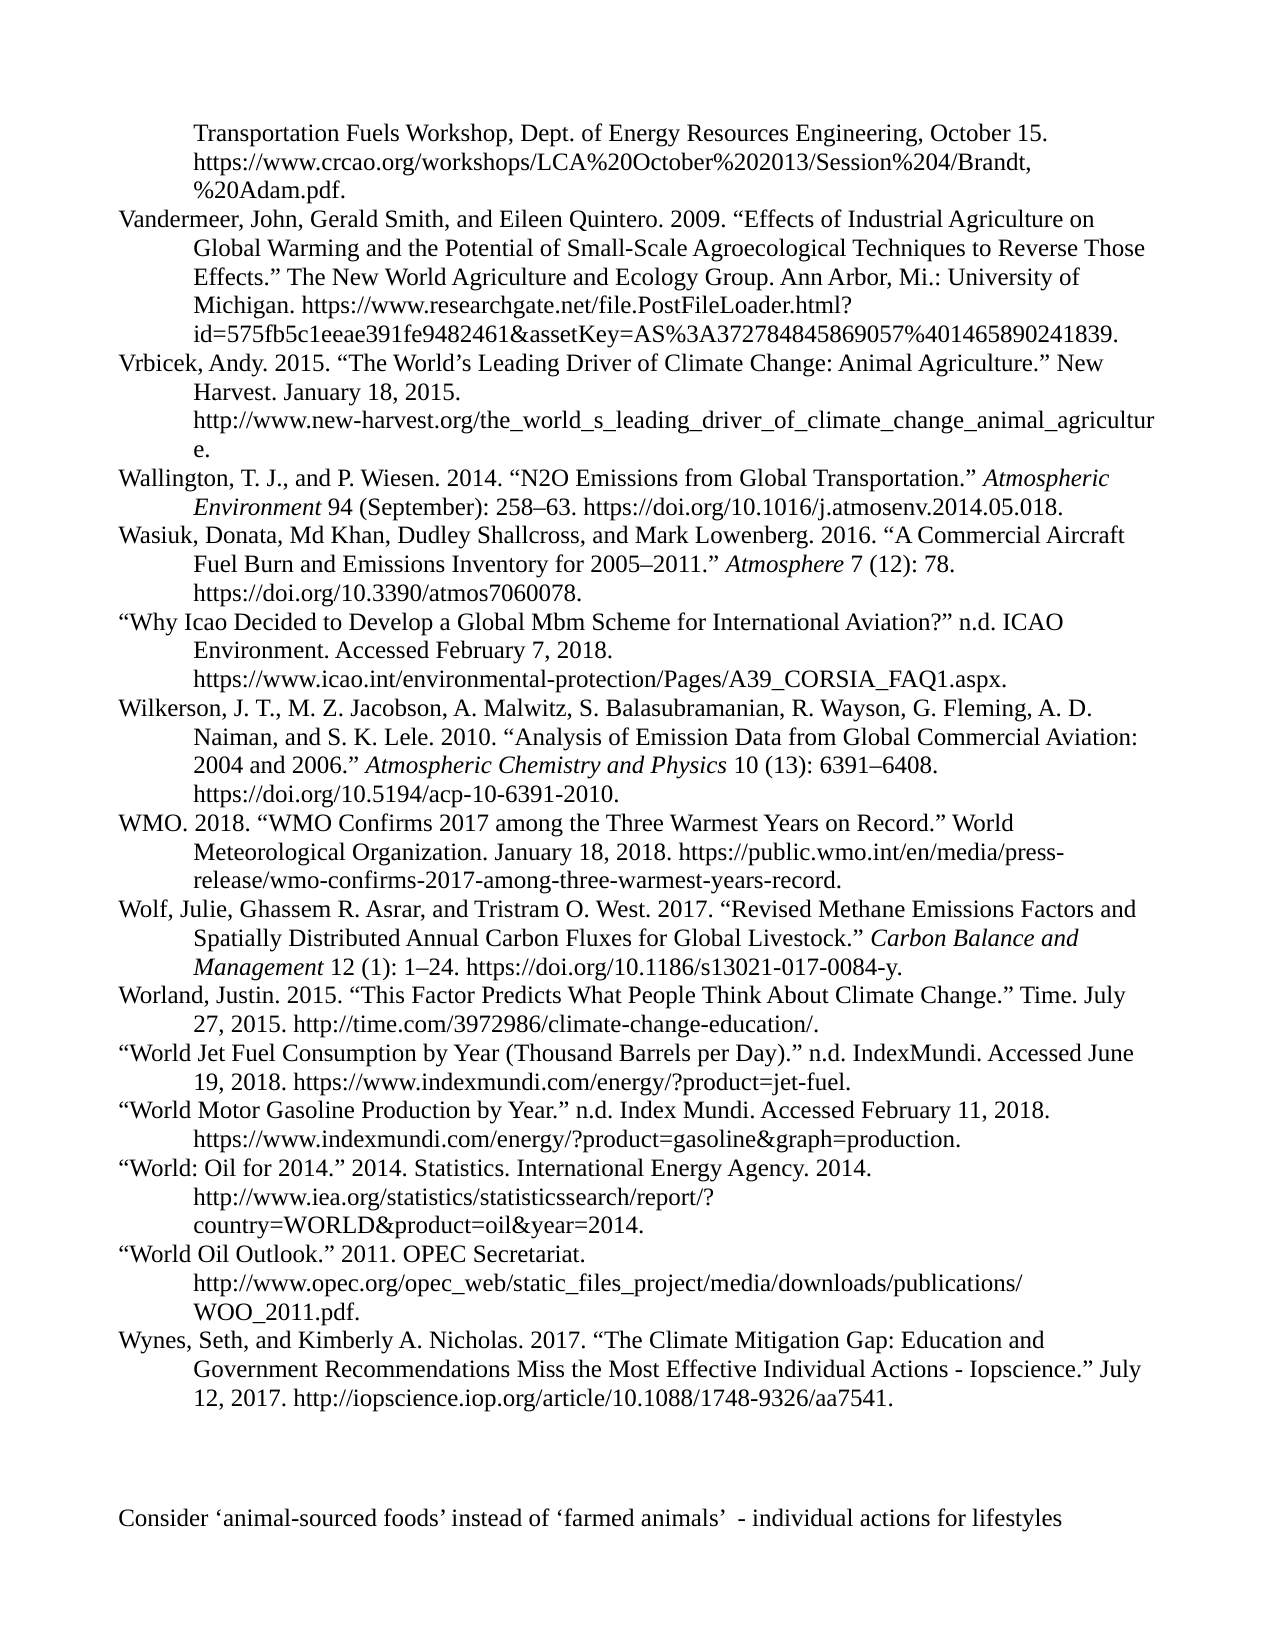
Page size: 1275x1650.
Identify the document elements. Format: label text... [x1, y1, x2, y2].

text “World: Oil for 2014.” 2014. Statistics. International Energy Agency. 2014. http://www.iea.org/statistics/statisticssearch/report/?country=WORLD&product=oil&year=2014. [118, 1153, 1157, 1239]
text Vrbicek, Andy. 2015. “The World’s Leading Driver of Climate Change: Animal Agriculture.” New Harvest. January 18, 2015. http://www.new-harvest.org/the_world_s_leading_driver_of_climate_change_animal_agriculture. [118, 348, 1157, 463]
text Wallington, T. J., and P. Wiesen. 2014. “N2O Emissions from Global Transportation.” Atmospheric Environment 94 (September): 258–63. https://doi.org/10.1016/j.atmosenv.2014.05.018. [118, 463, 1157, 521]
text Wasiuk, Donata, Md Khan, Dudley Shallcross, and Mark Lowenberg. 2016. “A Commercial Aircraft Fuel Burn and Emissions Inventory for 2005–2011.” Atmosphere 7 (12): 78. https://doi.org/10.3390/atmos7060078. [118, 521, 1157, 607]
text Wolf, Julie, Ghassem R. Asrar, and Tristram O. West. 2017. “Revised Methane Emissions Factors and Spatially Distributed Annual Carbon Fluxes for Global Livestock.” Carbon Balance and Management 12 (1): 1–24. https://doi.org/10.1186/s13021-017-0084-y. [118, 894, 1157, 981]
text Wynes, Seth, and Kimberly A. Nicholas. 2017. “The Climate Mitigation Gap: Education and Government Recommendations Miss the Most Effective Individual Actions - Iopscience.” July 12, 2017. http://iopscience.iop.org/article/10.1088/1748-9326/aa7541. [118, 1326, 1157, 1412]
text “World Motor Gasoline Production by Year.” n.d. Index Mundi. Accessed February 11, 2018. https://www.indexmundi.com/energy/?product=gasoline&graph=production. [118, 1096, 1157, 1153]
text Vandermeer, John, Gerald Smith, and Eileen Quintero. 2009. “Effects of Industrial Agriculture on Global Warming and the Potential of Small-Scale Agroecological Techniques to Reverse Those Effects.” The New World Agriculture and Ecology Group. Ann Arbor, Mi.: University of Michigan. https://www.researchgate.net/file.PostFileLoader.html?id=575fb5c1eeae391fe9482461&assetKey=AS%3A372784845869057%401465890241839. [118, 204, 1157, 348]
text WMO. 2018. “WMO Confirms 2017 among the Three Warmest Years on Record.” World Meteorological Organization. January 18, 2018. https://public.wmo.int/en/media/press-release/wmo-confirms-2017-among-three-warmest-years-record. [118, 808, 1157, 894]
text Wilkerson, J. T., M. Z. Jacobson, A. Malwitz, S. Balasubramanian, R. Wayson, G. Fleming, A. D. Naiman, and S. K. Lele. 2010. “Analysis of Emission Data from Global Commercial Aviation: 2004 and 2006.” Atmospheric Chemistry and Physics 10 (13): 6391–6408. https://doi.org/10.5194/acp-10-6391-2010. [118, 693, 1157, 808]
text Worland, Justin. 2015. “This Factor Predicts What People Think About Climate Change.” Time. July 27, 2015. http://time.com/3972986/climate-change-education/. [118, 981, 1157, 1038]
text “World Oil Outlook.” 2011. OPEC Secretariat. http://www.opec.org/opec_web/static_files_project/media/downloads/publications/WOO_2011.pdf. [118, 1239, 1157, 1326]
text Transportation Fuels Workshop, Dept. of Energy Resources Engineering, October 15. https://www.crcao.org/workshops/LCA%20October%202013/Session%204/Brandt,%20Adam.pdf. [118, 118, 1157, 204]
text “World Jet Fuel Consumption by Year (Thousand Barrels per Day).” n.d. IndexMundi. Accessed June 19, 2018. https://www.indexmundi.com/energy/?product=jet-fuel. [118, 1038, 1157, 1096]
text “Why Icao Decided to Develop a Global Mbm Scheme for International Aviation?” n.d. ICAO Environment. Accessed February 7, 2018. https://www.icao.int/environmental-protection/Pages/A39_CORSIA_FAQ1.aspx. [118, 607, 1157, 693]
